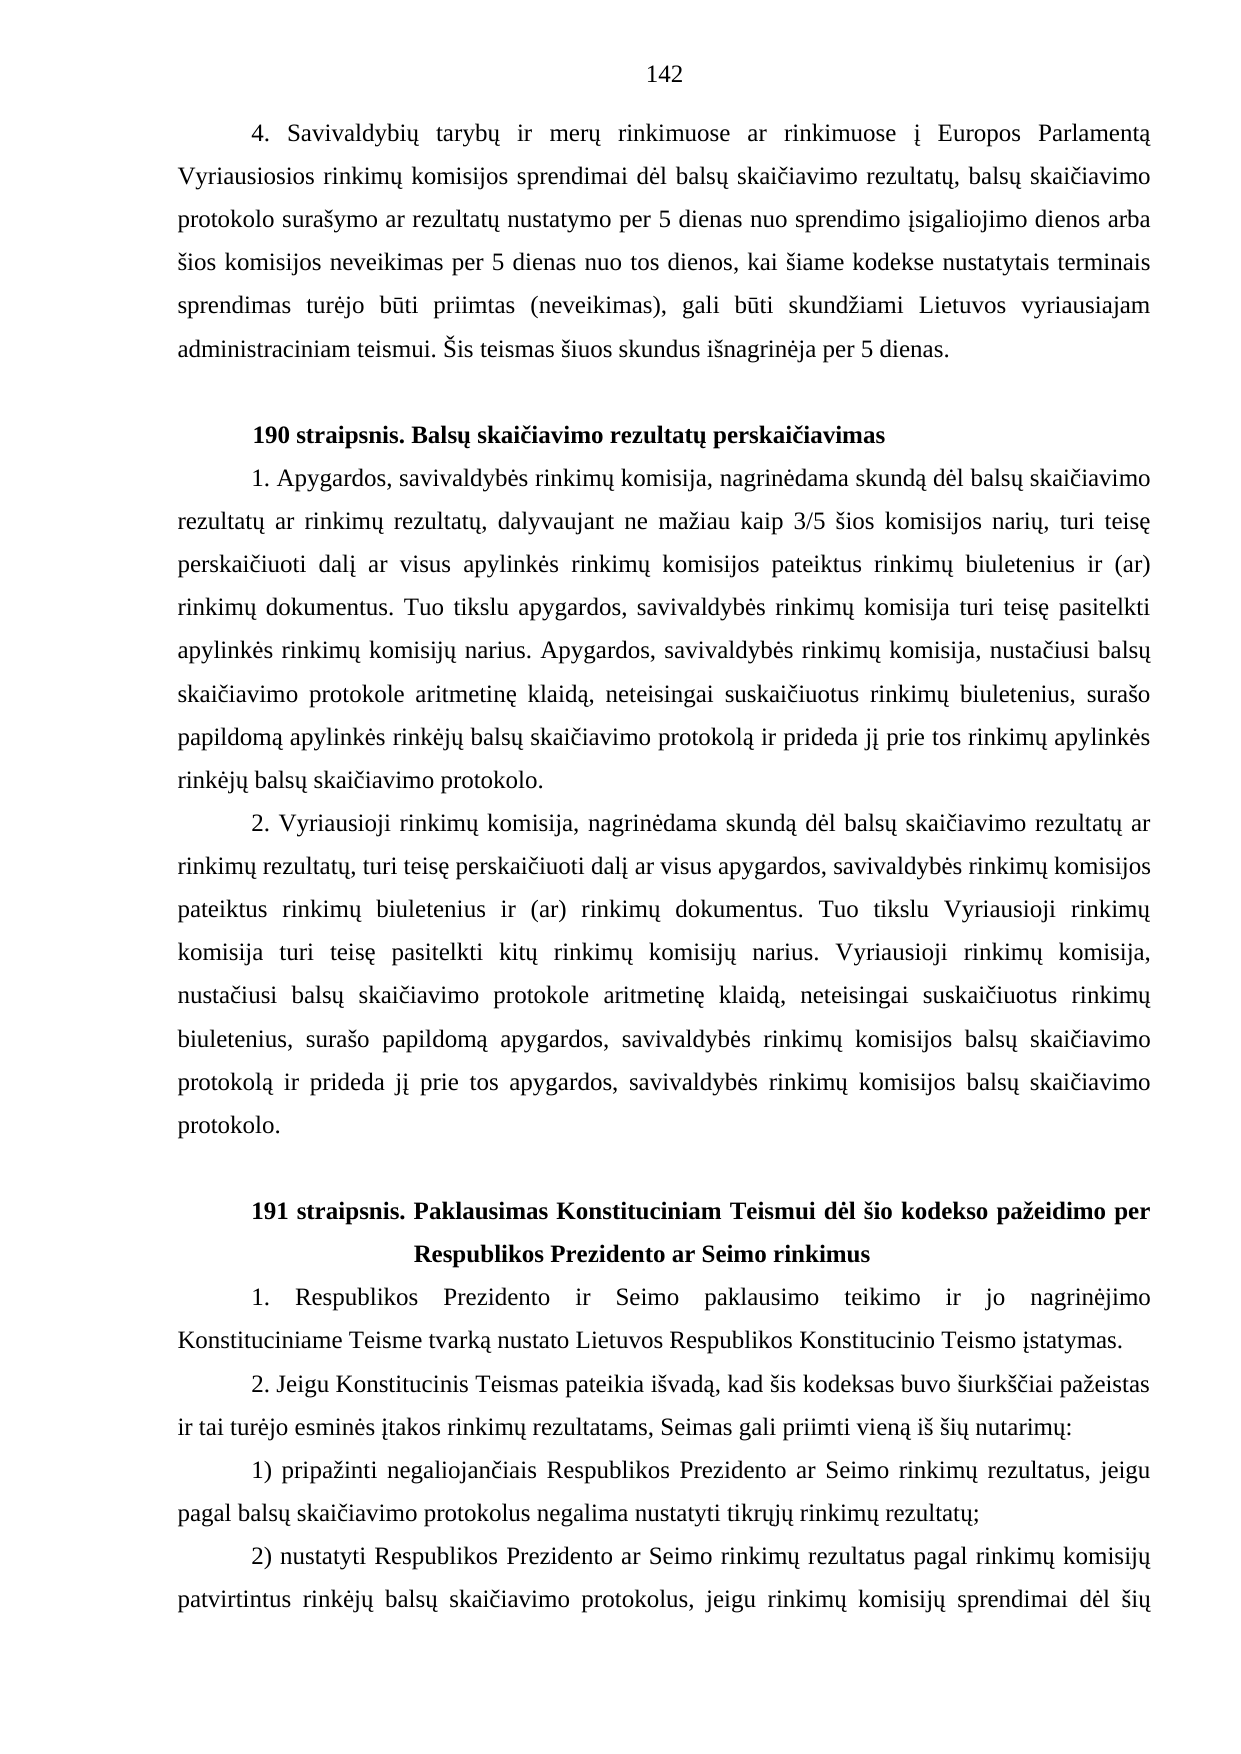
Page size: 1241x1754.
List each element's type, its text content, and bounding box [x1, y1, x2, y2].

text 2. Vyriausioji rinkimų komisija, nagrinėdama skundą dėl balsų skaičiavimo rezultatų ar rinkimų rezultatų, turi teisę perskaičiuoti dalį ar visus apygardos, savivaldybės rinkimų komisijos pateiktus rinkimų biuletenius ir (ar) rinkimų dokumentus. Tuo tikslu Vyriausioji rinkimų komisija turi teisę pasitelkti kitų rinkimų komisijų narius. Vyriausioji rinkimų komisija, nustačiusi balsų skaičiavimo protokole aritmetinę klaidą, neteisingai suskaičiuotus rinkimų biuletenius, surašo papildomą apygardos, savivaldybės rinkimų komisijos balsų skaičiavimo protokolą ir prideda jį prie tos apygardos, savivaldybės rinkimų komisijos balsų skaičiavimo protokolo. [177, 808, 1152, 1139]
text 4. Savivaldybių tarybų ir merų rinkimuose ar rinkimuose į Europos Parlamentą Vyriausiosios rinkimų komisijos sprendimai dėl balsų skaičiavimo rezultatų, balsų skaičiavimo protokolo surašymo ar rezultatų nustatymo per 5 dienas nuo sprendimo įsigaliojimo dienos arba šios komisijos neveikimas per 5 dienas nuo tos dienos, kai šiame kodekse nustatytais terminais sprendimas turėjo būti priimtas (neveikimas), gali būti skundžiami Lietuvos vyriausiajam administraciniam teismui. Šis teismas šiuos skundus išnagrinėja per 5 dienas. [177, 118, 1152, 362]
text 2. Jeigu Konstitucinis Teismas pateikia išvadą, kad šis kodeksas buvo šiurkščiai pažeistas ir tai turėjo esminės įtakos rinkimų rezultatams, Seimas gali priimti vieną iš šių nutarimų: [177, 1369, 1152, 1441]
text 190 straipsnis. Balsų skaičiavimo rezultatų perskaičiavimas [177, 420, 1152, 449]
text 1. Respublikos Prezidento ir Seimo paklausimo teikimo ir jo nagrinėjimo Konstituciniame Teisme tvarką nustato Lietuvos Respublikos Konstitucinio Teismo įstatymas. [177, 1282, 1152, 1354]
text 1) pripažinti negaliojančiais Respublikos Prezidento ar Seimo rinkimų rezultatus, jeigu pagal balsų skaičiavimo protokolus negalima nustatyti tikrųjų rinkimų rezultatų; [177, 1455, 1152, 1527]
text 2) nustatyti Respublikos Prezidento ar Seimo rinkimų rezultatus pagal rinkimų komisijų patvirtintus rinkėjų balsų skaičiavimo protokolus, jeigu rinkimų komisijų sprendimai dėl šių [177, 1541, 1152, 1613]
text 1. Apygardos, savivaldybės rinkimų komisija, nagrinėdama skundą dėl balsų skaičiavimo rezultatų ar rinkimų rezultatų, dalyvaujant ne mažiau kaip 3/5 šios komisijos narių, turi teisę perskaičiuoti dalį ar visus apylinkės rinkimų komisijos pateiktus rinkimų biuletenius ir (ar) rinkimų dokumentus. Tuo tikslu apygardos, savivaldybės rinkimų komisija turi teisę pasitelkti apylinkės rinkimų komisijų narius. Apygardos, savivaldybės rinkimų komisija, nustačiusi balsų skaičiavimo protokole aritmetinę klaidą, neteisingai suskaičiuotus rinkimų biuletenius, surašo papildomą apylinkės rinkėjų balsų skaičiavimo protokolą ir prideda jį prie tos rinkimų apylinkės rinkėjų balsų skaičiavimo protokolo. [177, 463, 1152, 794]
text 191 straipsnis. Paklausimas Konstituciniam Teismui dėl šio kodekso pažeidimo per Respublikos Prezidento ar Seimo rinkimus [251, 1196, 1152, 1268]
